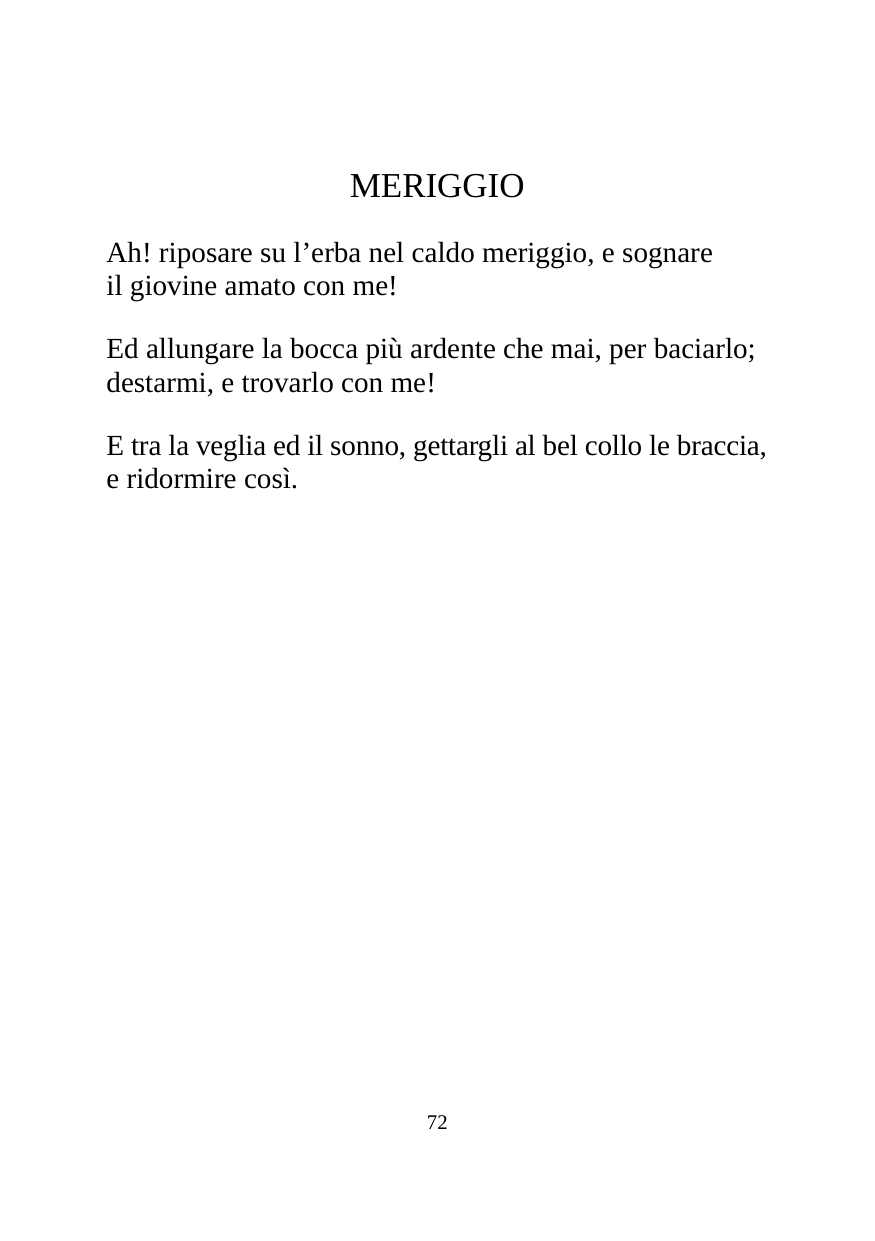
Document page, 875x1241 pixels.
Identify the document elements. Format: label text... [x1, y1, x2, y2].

text E tra la veglia ed il sonno, gettargli al bel collo le braccia, e ridormire così. [106, 428, 768, 495]
text Ed allungare la bocca più ardente che mai, per baciarlo; destarmi, e trovarlo con me! [106, 332, 768, 399]
text Ah! riposare su l’erba nel caldo meriggio, e sognare il giovine amato con me! [106, 235, 768, 302]
subtitle MERIGGIO [106, 165, 768, 206]
